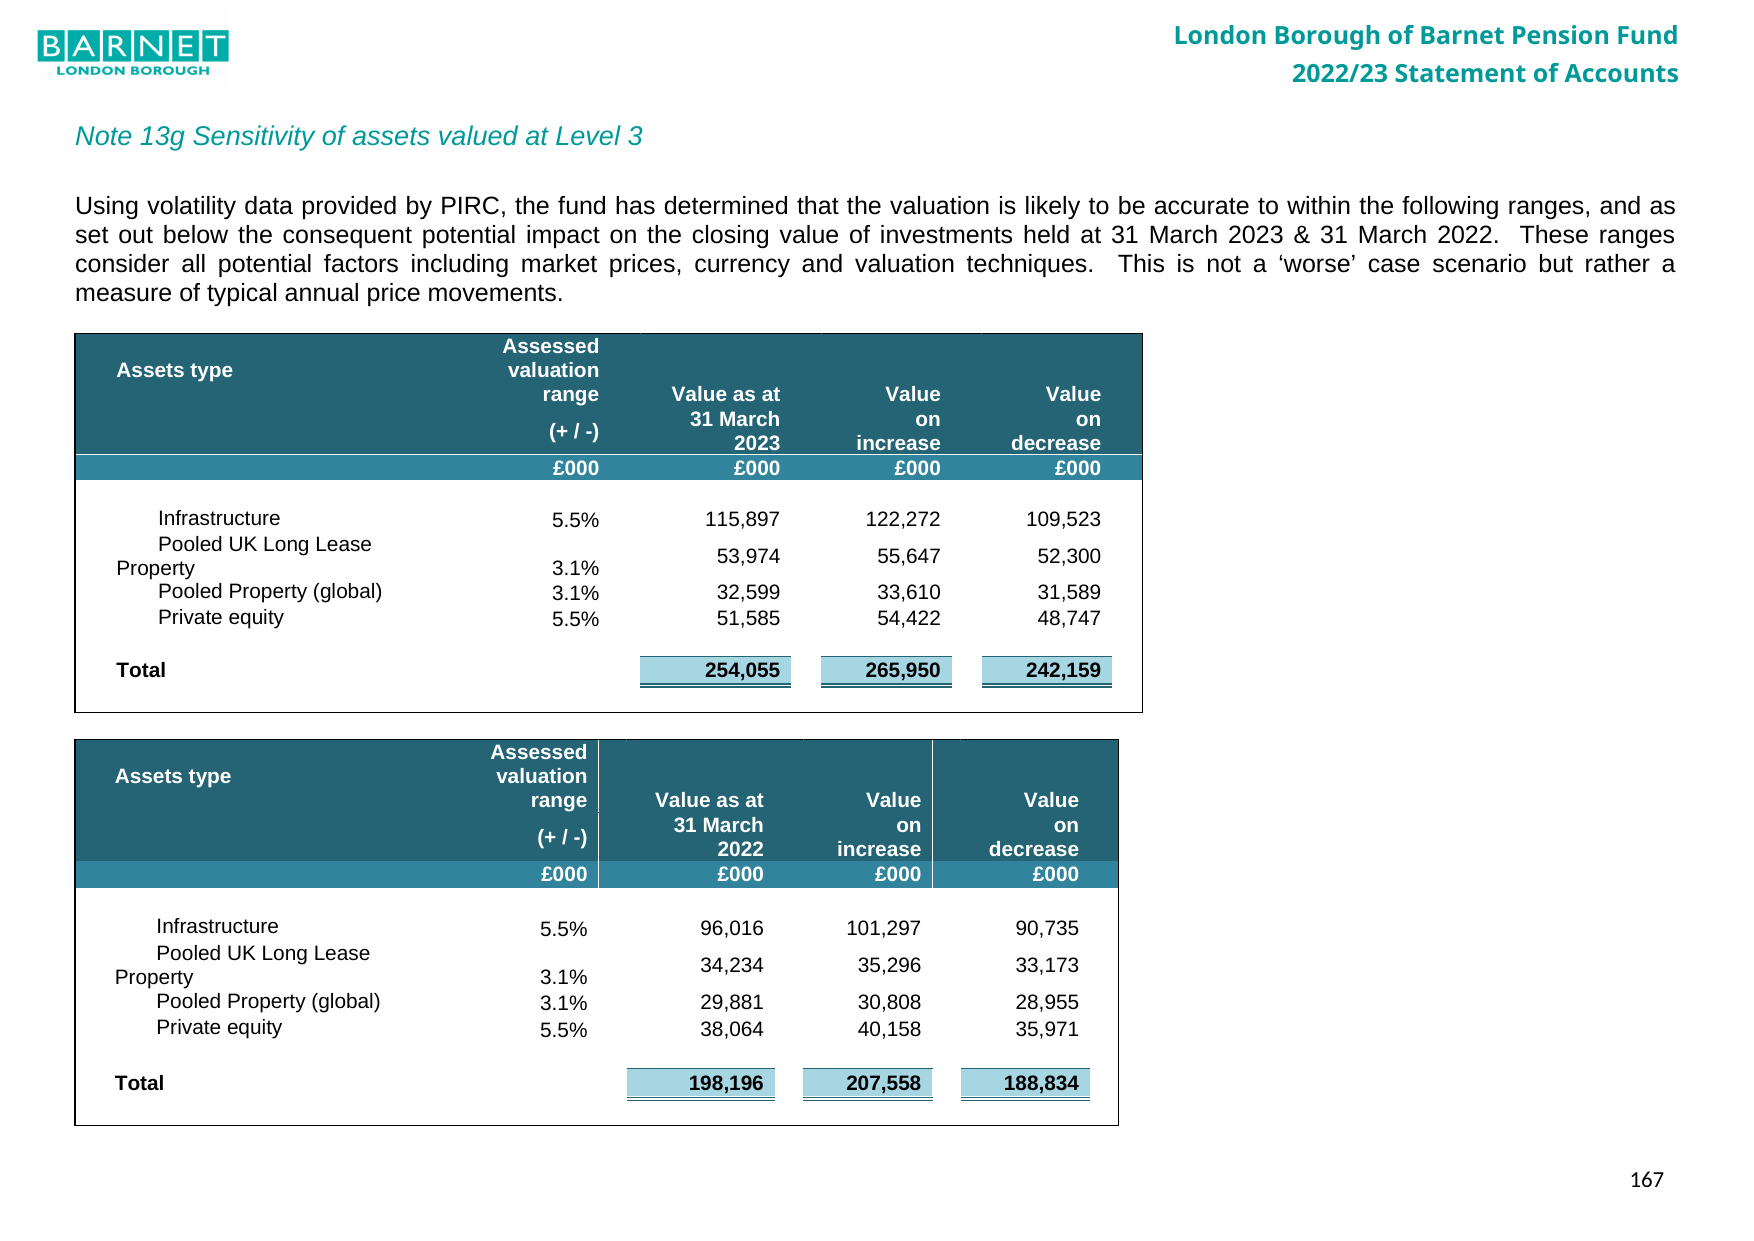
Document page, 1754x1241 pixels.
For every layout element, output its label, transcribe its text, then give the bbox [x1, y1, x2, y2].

table_cell [1112, 531, 1142, 579]
table_cell [76, 812, 103, 861]
table_cell [610, 579, 640, 605]
table_cell Pooled UK Long Lease Property [103, 941, 439, 989]
table_cell £000 [439, 861, 598, 888]
table_cell [775, 914, 803, 941]
table_cell [933, 1015, 961, 1042]
table_cell [610, 455, 640, 480]
table_cell [76, 1096, 103, 1125]
table_cell [821, 688, 952, 712]
table_cell [803, 1042, 932, 1068]
table_cell 53,974 [640, 531, 791, 579]
table_cell [76, 941, 103, 989]
table_cell Infrastructure [103, 914, 439, 941]
table_cell 5.5% [439, 914, 598, 941]
table_cell [933, 941, 961, 989]
table_cell 55,647 [821, 531, 952, 579]
table_cell [803, 1101, 932, 1125]
table_cell [599, 1096, 627, 1125]
table_header Assessed valuation range [439, 740, 598, 812]
table_cell [1090, 1096, 1118, 1125]
table_cell [952, 406, 982, 454]
table_cell [610, 480, 640, 506]
table_cell £000 [803, 861, 932, 888]
table_cell [76, 914, 103, 941]
table_cell 5.5% [439, 1015, 598, 1042]
table_cell [1112, 579, 1142, 605]
table_cell [448, 656, 610, 683]
table_header Value [804, 740, 932, 812]
table_cell 188,834 [961, 1069, 1090, 1096]
table_cell Pooled Property (global) [103, 989, 439, 1015]
table_cell [599, 941, 627, 989]
table_cell [640, 480, 791, 506]
table_cell [599, 914, 627, 941]
table_header Assessed valuation range [448, 334, 610, 406]
table_cell [1112, 480, 1142, 506]
table_cell 32,599 [640, 579, 791, 605]
table_cell [103, 1096, 439, 1125]
table_cell [1112, 656, 1142, 683]
table_cell [791, 406, 821, 454]
table_cell 265,950 [821, 657, 952, 683]
table_cell 90,735 [961, 914, 1090, 941]
table_cell [599, 812, 627, 861]
table_cell [610, 656, 640, 683]
table_header Value as at [627, 740, 775, 812]
table_cell [952, 506, 982, 531]
table_cell [76, 1042, 103, 1068]
table_cell [1090, 1042, 1118, 1068]
table_cell [599, 861, 627, 888]
table_cell Private equity [103, 1015, 439, 1042]
table_header Value [822, 334, 952, 406]
table_cell [76, 605, 105, 631]
table_cell 31 March 2023 [640, 407, 791, 454]
table_cell [640, 688, 791, 712]
table_cell £000 [961, 861, 1090, 888]
table_cell [76, 455, 105, 480]
table_cell [775, 941, 803, 989]
table_cell [105, 455, 448, 480]
table_cell [610, 683, 640, 712]
table_cell [76, 683, 105, 712]
table_cell 52,300 [982, 531, 1112, 579]
table_cell [791, 455, 821, 480]
table_cell [610, 631, 640, 656]
table_cell [961, 1101, 1090, 1125]
table_cell 38,064 [627, 1015, 775, 1042]
table_cell [599, 1068, 627, 1096]
table_cell 34,234 [627, 941, 775, 989]
table_cell [791, 531, 821, 579]
table_cell [952, 531, 982, 579]
table_cell on increase [803, 812, 932, 861]
table_cell [76, 1015, 103, 1042]
table_header [1090, 740, 1118, 812]
table_cell [627, 1042, 775, 1068]
table_cell 51,585 [640, 605, 791, 631]
table_cell [448, 480, 610, 506]
table_cell [610, 506, 640, 531]
table_cell [599, 1042, 627, 1068]
table_header [76, 740, 103, 812]
table_cell [961, 1042, 1090, 1068]
table_cell 5.5% [448, 506, 610, 531]
table_cell [933, 914, 961, 941]
table_cell [775, 888, 803, 914]
table_header [1112, 334, 1142, 406]
table_cell Private equity [105, 605, 448, 631]
table_cell 31 March 2022 [627, 813, 775, 861]
table_cell Pooled Property (global) [105, 579, 448, 605]
table_cell on decrease [982, 406, 1112, 454]
table_cell [775, 989, 803, 1015]
table_cell Total [103, 1068, 439, 1096]
table_cell (+ / -) [439, 813, 598, 861]
table_cell 33,610 [821, 579, 952, 605]
table_cell 101,297 [803, 914, 932, 941]
table_cell [961, 888, 1090, 914]
table_cell [933, 1042, 961, 1068]
table_cell [103, 812, 439, 861]
table_cell [76, 631, 105, 656]
table_cell [1090, 1015, 1118, 1042]
table_cell Pooled UK Long Lease Property [105, 531, 448, 579]
table_cell [76, 506, 105, 531]
table_cell 122,272 [821, 506, 952, 531]
table_header Value [961, 740, 1090, 812]
table_cell [439, 888, 598, 914]
table_cell [933, 861, 961, 888]
table_cell [1090, 989, 1118, 1015]
table_cell [610, 531, 640, 579]
table_cell [1112, 683, 1142, 712]
table_cell 33,173 [961, 941, 1090, 989]
table_header Assets type [103, 740, 439, 812]
table_cell 254,055 [640, 657, 791, 683]
table_cell [1090, 941, 1118, 989]
table_cell [439, 1068, 598, 1096]
table_cell [1090, 861, 1118, 888]
table_cell on decrease [961, 812, 1090, 861]
table_cell 96,016 [627, 914, 775, 941]
table_cell [982, 688, 1112, 712]
table_cell [1112, 506, 1142, 531]
table_cell [105, 683, 448, 712]
table_cell [76, 989, 103, 1015]
table_cell [1112, 631, 1142, 656]
table_cell [1090, 812, 1118, 861]
table_cell [982, 480, 1112, 506]
table_cell [76, 480, 105, 506]
table_cell [103, 1042, 439, 1068]
table_cell [821, 480, 952, 506]
table_cell £000 [448, 455, 610, 480]
table_header [610, 334, 640, 406]
table_cell [640, 631, 791, 656]
table_cell [103, 861, 439, 888]
table_cell 3.1% [439, 941, 598, 989]
table_cell 5.5% [448, 605, 610, 631]
table_header [933, 740, 960, 812]
table_cell [610, 406, 640, 454]
table_cell [933, 989, 961, 1015]
table_cell 28,955 [961, 989, 1090, 1015]
table_cell [76, 1068, 103, 1096]
table_cell 30,808 [803, 989, 932, 1015]
table_cell [791, 480, 821, 506]
table_header [76, 334, 105, 406]
table_cell £000 [640, 455, 791, 480]
table_cell [952, 656, 982, 683]
table_cell 31,589 [982, 579, 1112, 605]
table_cell [1112, 605, 1142, 631]
table_header Value as at [641, 334, 791, 406]
table_cell [775, 861, 803, 888]
table_cell [105, 480, 448, 506]
table_cell 35,296 [803, 941, 932, 989]
table_cell 242,159 [982, 657, 1112, 683]
table_cell [103, 888, 439, 914]
table_cell 198,196 [627, 1069, 775, 1096]
table_cell [982, 631, 1112, 656]
table_cell [952, 455, 982, 480]
table_cell 29,881 [627, 989, 775, 1015]
table_cell 109,523 [982, 506, 1112, 531]
table_cell [448, 631, 610, 656]
table_cell [627, 888, 775, 914]
table_cell [803, 888, 932, 914]
table_cell [952, 683, 982, 712]
table_cell [775, 1015, 803, 1042]
table_cell [105, 631, 448, 656]
table_cell [1112, 455, 1142, 480]
table_cell [599, 1015, 627, 1042]
table_cell [76, 531, 105, 579]
table_cell Total [105, 656, 448, 683]
table_cell 54,422 [821, 605, 952, 631]
table_cell [439, 1096, 598, 1125]
table_cell [791, 683, 821, 712]
table_cell [933, 1068, 961, 1096]
table_cell [933, 888, 961, 914]
table_cell [952, 631, 982, 656]
table_cell [791, 656, 821, 683]
table_cell £000 [821, 455, 952, 480]
table_cell [1090, 1068, 1118, 1096]
table_cell [952, 605, 982, 631]
table_cell [791, 605, 821, 631]
table_cell [933, 1096, 961, 1125]
table_header [791, 334, 821, 406]
table_cell 3.1% [448, 531, 610, 579]
table_cell [1090, 914, 1118, 941]
table_cell [599, 989, 627, 1015]
table_cell 35,971 [961, 1015, 1090, 1042]
table_cell [76, 579, 105, 605]
table_cell [775, 1042, 803, 1068]
table_cell [791, 631, 821, 656]
table_cell [76, 861, 103, 888]
table_cell 48,747 [982, 605, 1112, 631]
table_cell [791, 579, 821, 605]
table_cell [775, 812, 803, 861]
table_cell [933, 812, 961, 861]
table_header [952, 334, 981, 406]
table_cell [439, 1042, 598, 1068]
table_cell [610, 605, 640, 631]
table_header Value [982, 334, 1112, 406]
table_cell Infrastructure [105, 506, 448, 531]
table_cell [952, 480, 982, 506]
table_cell [76, 656, 105, 683]
table_cell 207,558 [803, 1069, 932, 1096]
table_cell [775, 1068, 803, 1096]
table_cell (+ / -) [448, 407, 610, 454]
table_cell 115,897 [640, 506, 791, 531]
table_cell £000 [627, 861, 775, 888]
table_header [599, 740, 626, 812]
table_cell on increase [821, 406, 952, 454]
table_cell [627, 1101, 775, 1125]
table_cell [448, 683, 610, 712]
table_cell [1112, 406, 1142, 454]
table_cell [775, 1096, 803, 1125]
table_cell [599, 888, 627, 914]
subtitle Note 13g Sensitivity of assets valued at Level 3 [75, 119, 1679, 151]
table_cell [821, 631, 952, 656]
table_cell [952, 579, 982, 605]
text Using volatility data provided by PIRC, the fund has determined that the valuation is likely to be accurate to within the following ranges, and as set out below the consequent potential impact on the closing value of investments held at 31 March 2023 & 31 March 2022. These ranges consider all potential factors including market prices, currency and valuation techniques. This is not a ‘worse’ case scenario but rather a measure of typical annual price movements. [75, 191, 1679, 306]
table_cell £000 [982, 455, 1112, 480]
table_cell 3.1% [448, 579, 610, 605]
table_cell [1090, 888, 1118, 914]
table_cell [105, 406, 448, 454]
table_cell [76, 888, 103, 914]
table_cell 3.1% [439, 989, 598, 1015]
table_cell [791, 506, 821, 531]
table_header Assets type [105, 334, 448, 406]
table_cell 40,158 [803, 1015, 932, 1042]
table_cell [76, 406, 105, 454]
table_header [775, 740, 803, 812]
